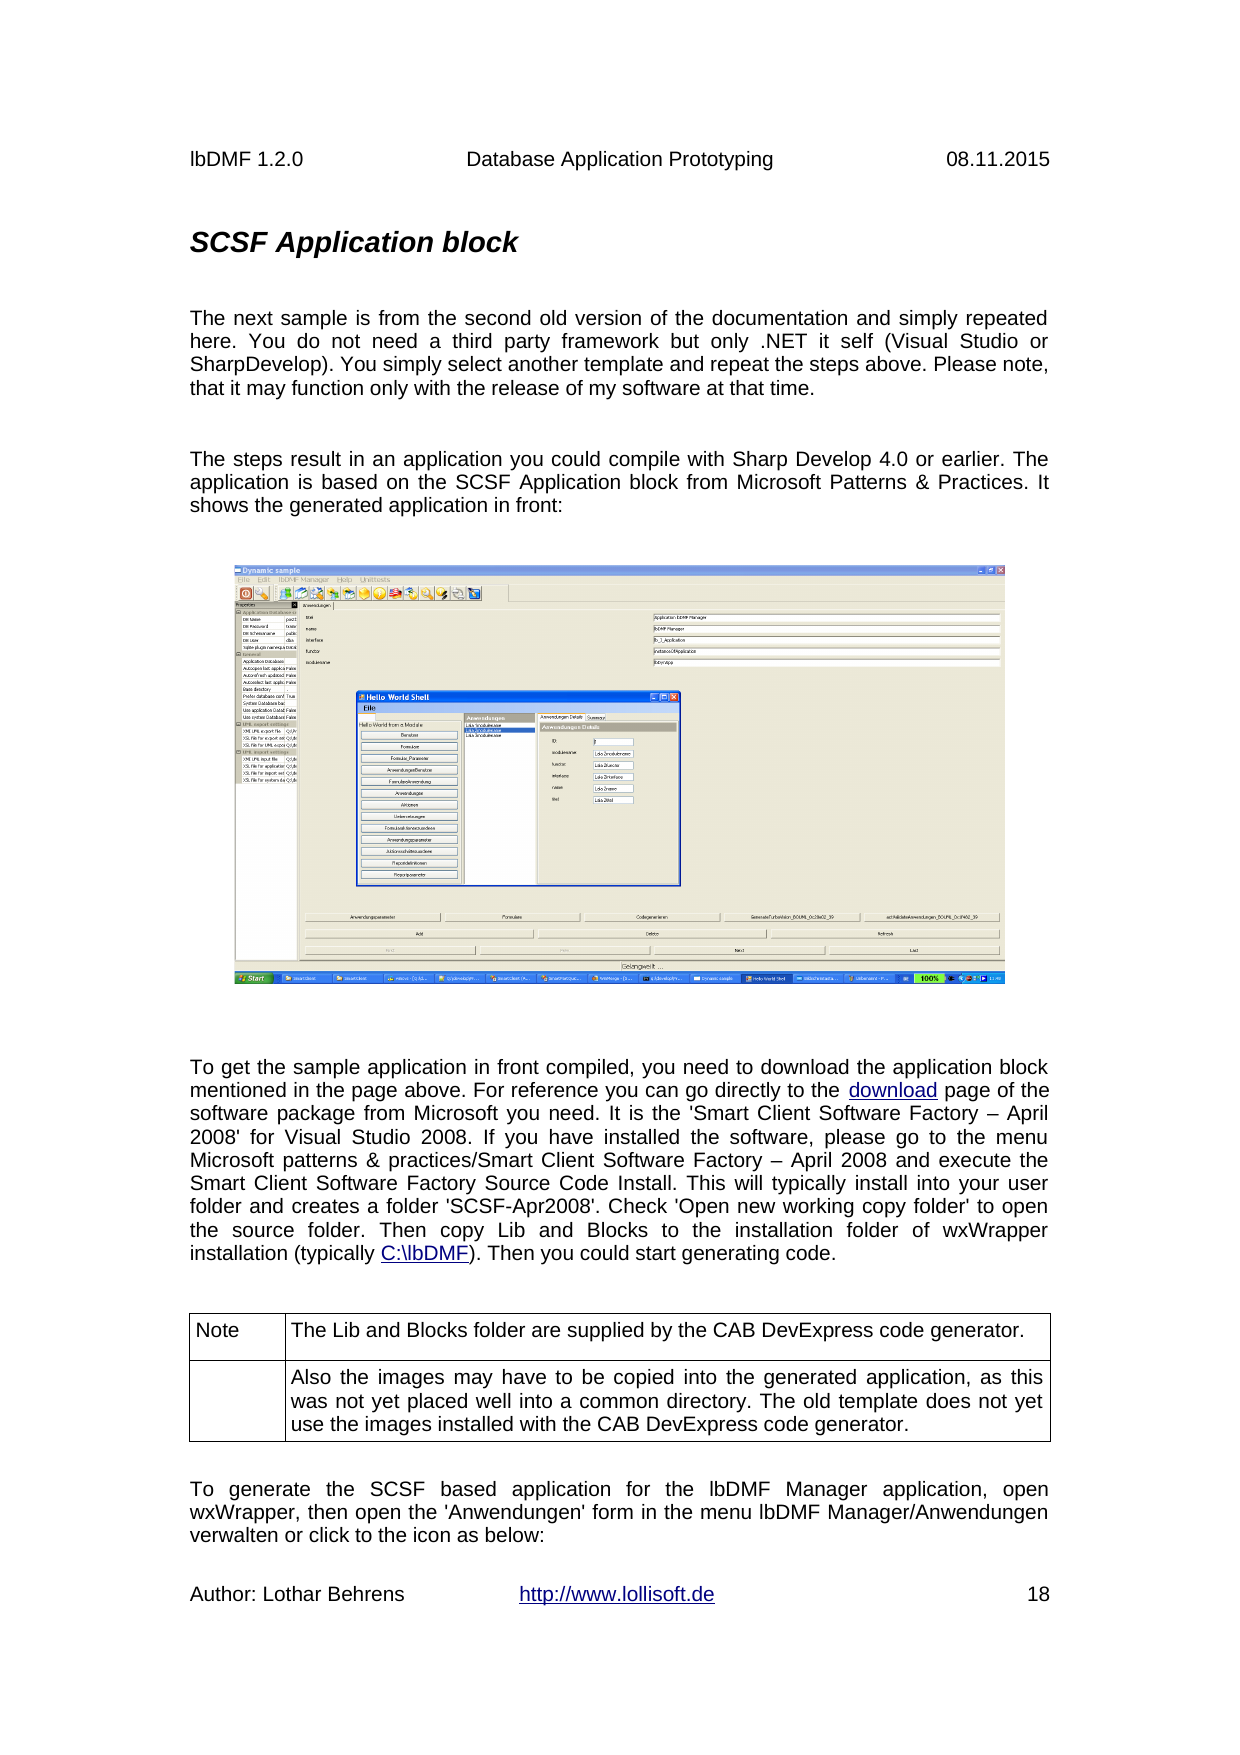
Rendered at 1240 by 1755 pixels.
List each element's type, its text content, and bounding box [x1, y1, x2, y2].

text To get the sample application in front compiled, you need to download the application block mentioned in the page above. For reference you can go directly to the download page of the software package from Microsoft you need. It is the 'Smart Client Software Factory – April 2008' for Visual Studio 2008. If you have installed the software, please go to the menu Microsoft patterns & practices/Smart Client Software Factory – April 2008 and execute the Smart Client Software Factory Source Code Install. This will typically install into your user folder and creates a folder 'SCSF-Apr2008'. Check 'Open new working copy folder' to open the source folder. Then copy Lib and Blocks to the installation folder of wxWrapper installation (typically C:\lbDMF). Then you could start generating code. [189, 1056, 1050, 1264]
table_header The Lib and Blocks folder are supplied by the CAB DevExpress code generator. [286, 1314, 1050, 1360]
table_cell [190, 1361, 285, 1441]
text To generate the SCSF based application for the lbDMF Manager application, open wxWrapper, then open the 'Anwendungen' form in the menu lbDMF Manager/Anwendungen verwalten or click to the icon as below: [189, 1477, 1050, 1547]
table_header Note [190, 1314, 285, 1360]
text The next sample is from the second old version of the documentation and simply repeated here. You do not need a third party framework but only .NET it self (Visual Studio or SharpDevelop). You simply select another template and repeat the steps above. Please note, that it may function only with the release of my software at that time. [189, 306, 1050, 399]
subtitle SCSF Application block [189, 226, 1050, 258]
table_cell Also the images may have to be copied into the generated application, as this was not yet placed well into a common directory. The old template does not yet use the images installed with the CAB DevExpress code generator. [286, 1361, 1050, 1441]
picture [234, 565, 1005, 984]
text The steps result in an application you could compile with Sharp Develop 4.0 or earlier. The application is based on the SCSF Application block from Microsoft Patterns & Practices. It shows the generated application in front: [189, 448, 1050, 517]
